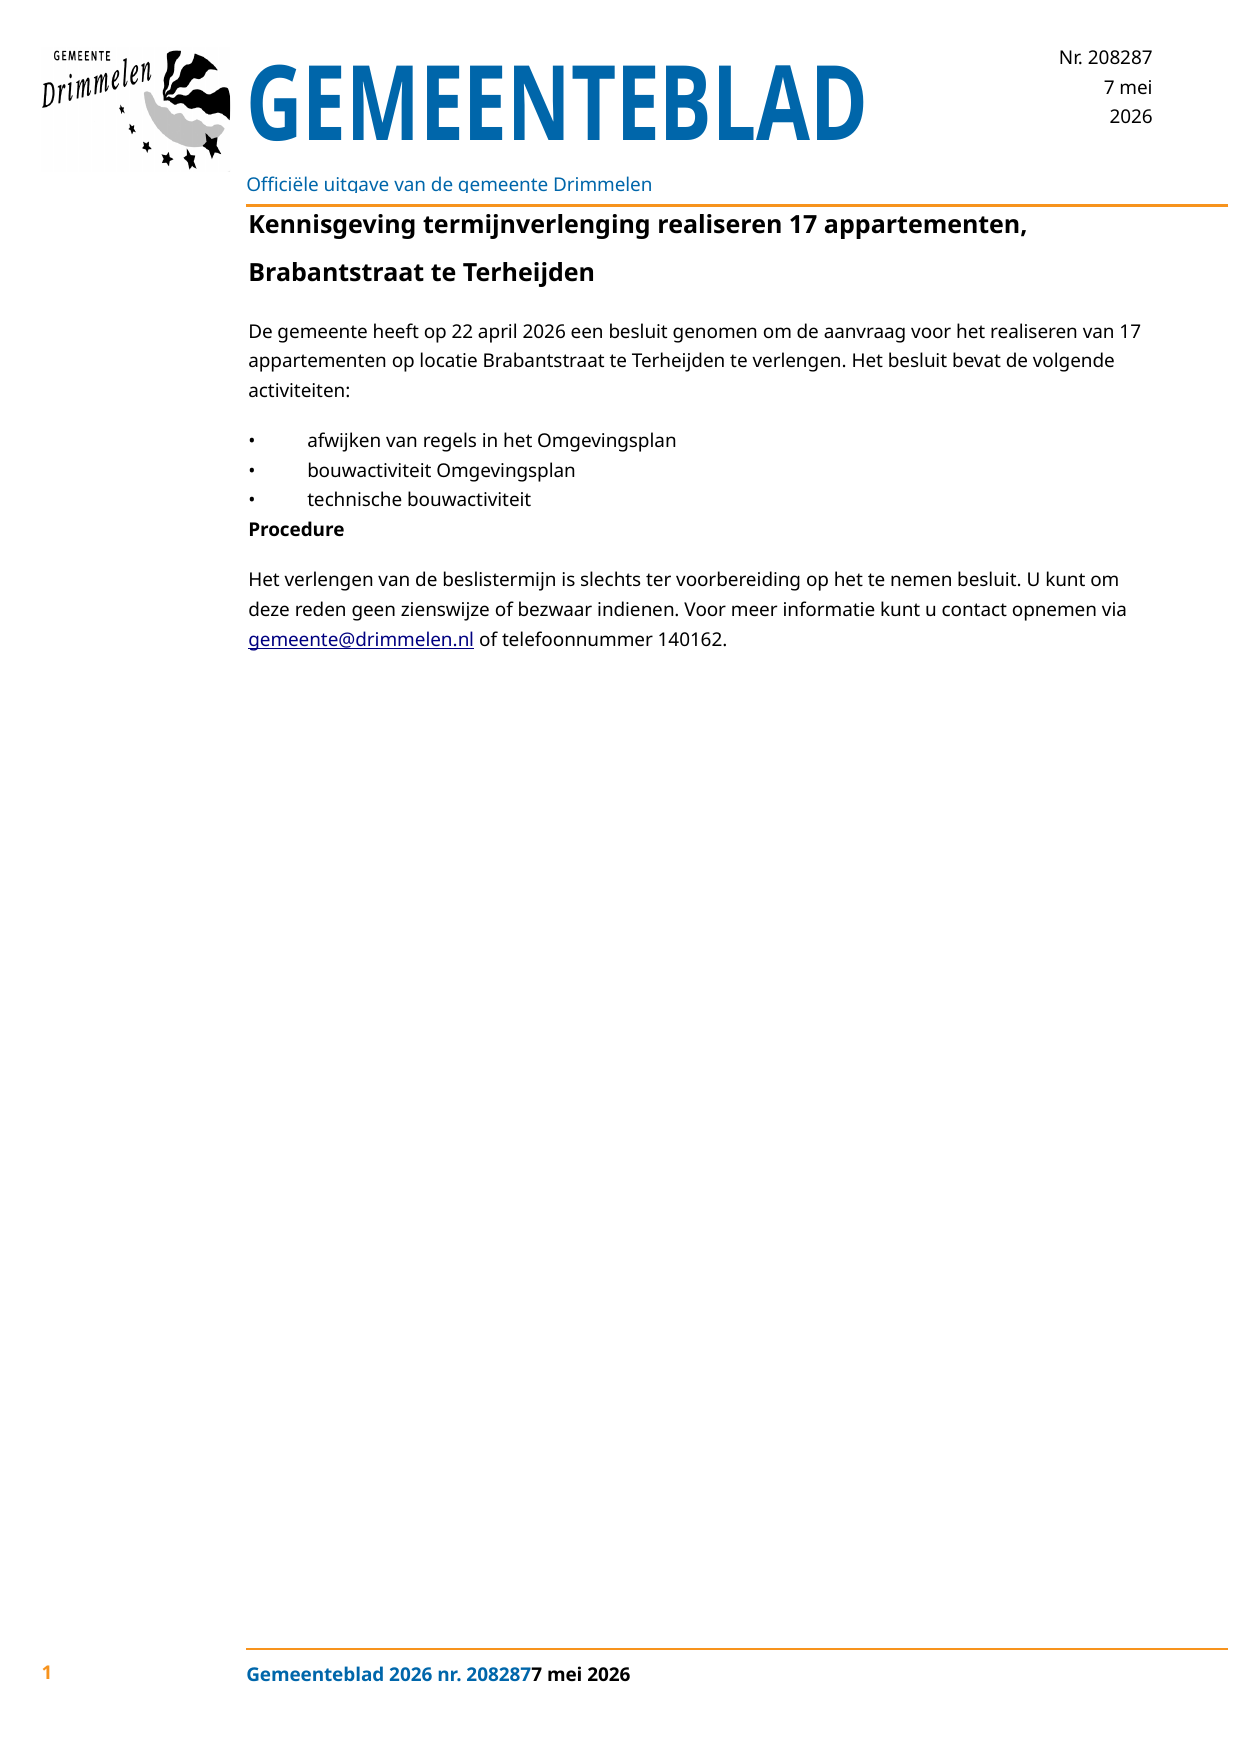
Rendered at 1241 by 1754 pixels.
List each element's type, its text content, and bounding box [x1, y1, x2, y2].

list bouwactiviteit Omgevingsplan [248, 457, 1152, 483]
text De gemeente heeft op 22 april 2026 een besluit genomen om de aanvraag voor het realiseren van 17 appartementen op locatie Brabantstraat te Terheijden te verlengen. Het besluit bevat de volgende activiteiten: [248, 318, 1152, 403]
text Kennisgeving termijnverlenging realiseren 17 appartementen, Brabantstraat te Terheijden [248, 207, 1152, 288]
picture [41, 47, 231, 172]
list afwijken van regels in het Omgevingsplan [248, 427, 1152, 453]
text Het verlengen van de beslistermijn is slechts ter voorbereiding op het te nemen besluit. U kunt om deze reden geen zienswijze of bezwaar indienen. Voor meer informatie kunt u contact opnemen via gemeente@drimmelen.nl of telefoonnummer 140162. [248, 567, 1152, 652]
list technische bouwactiviteit [248, 487, 1152, 512]
text Procedure [248, 516, 1152, 542]
